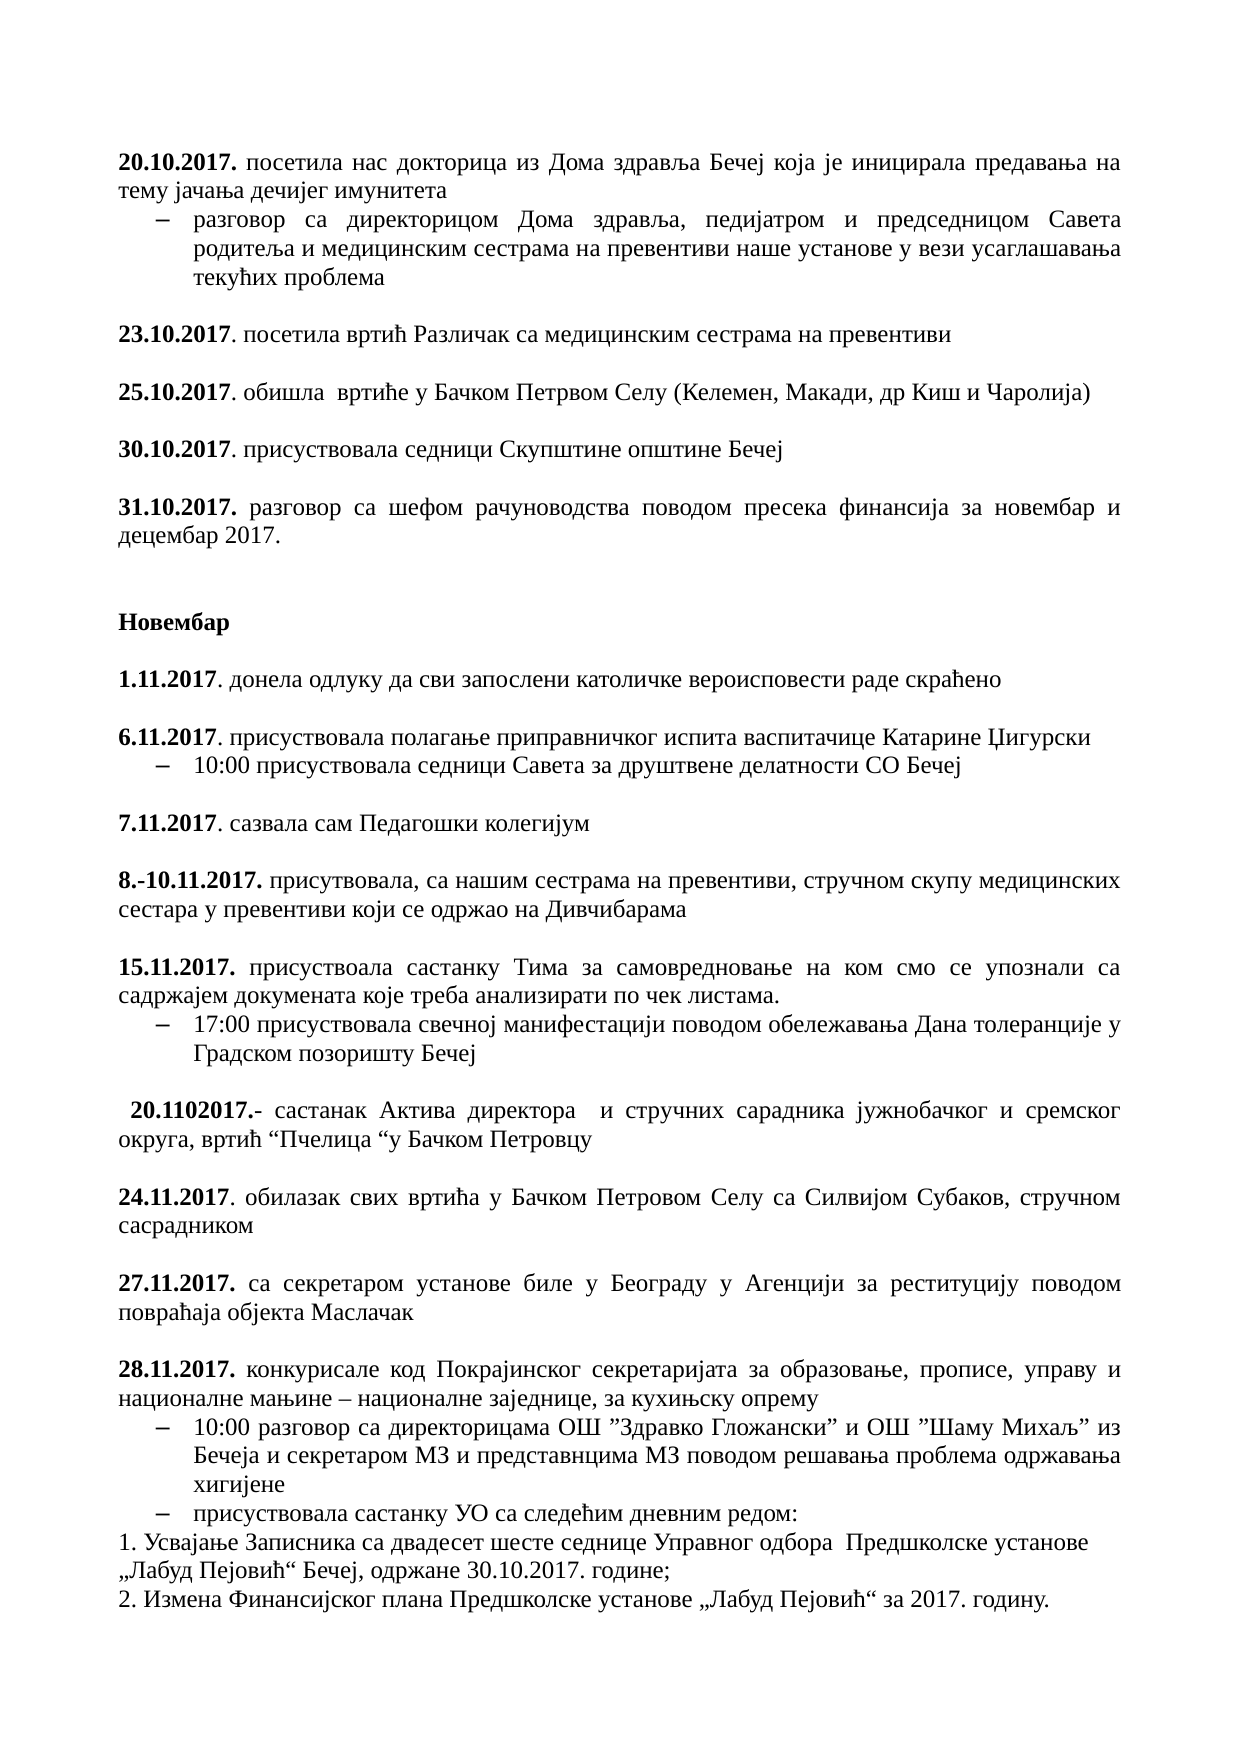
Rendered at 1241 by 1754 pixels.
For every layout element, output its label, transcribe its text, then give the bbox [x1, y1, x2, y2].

text 27.11.2017. са секретаром установе биле у Београду у Агенцији за реституцију поводом повраћаја објекта Маслачак [118, 1268, 1122, 1326]
list 10:00 разговор са директорицама ОШ ”Здравко Гложански” и ОШ ”Шаму Михаљ” из Бечеја и секретаром МЗ и представнцима МЗ поводом решавања проблема одржавања хигијене [156, 1412, 1122, 1498]
text 30.10.2017. присуствовала седници Скупштине општине Бечеј [118, 434, 1122, 463]
list присуствовала састанку УО са следећим дневним редом: [156, 1498, 1122, 1527]
text 31.10.2017. разговор са шефом рачуноводства поводом пресека финансија за новембар и децембар 2017. [118, 492, 1122, 549]
text 28.11.2017. конкурисале код Покрајинског секретаријата за образовање, прописе, управу и националне мањине – националне заједнице, за кухињску опрему [118, 1354, 1122, 1412]
text 24.11.2017. обилазак свих вртића у Бачком Петровом Селу са Силвијом Субаков, стручном сасрадником [118, 1182, 1122, 1239]
list „Лабуд Пејовић“ Бечеј, одржане 30.10.2017. године; [118, 1556, 1122, 1584]
text 20.10.2017. посетила нас докторица из Дома здравља Бечеј која је иницирала предавања на тему јачања дечијег имунитета [118, 147, 1122, 204]
list 10:00 присуствовала седници Савета за друштвене делатности СО Бечеј [156, 751, 1122, 779]
list 17:00 присуствовала свечној манифестацији поводом обележавања Дана толеранције у Градском позоришту Бечеј [156, 1009, 1122, 1067]
list 1. Усвајање Записника са двадесет шесте седнице Управног одбора Предшколске установе [118, 1527, 1122, 1556]
list разговор са директорицом Дома здравља, педијатром и председницом Савета родитеља и медицинским сестрама на превентиви наше установе у вези усаглашавања текућих проблема [156, 204, 1122, 291]
text Новембар [118, 607, 1122, 636]
text 6.11.2017. присуствовала полагање приправничког испита васпитачице Катарине Џигурски [118, 722, 1122, 751]
text 1.11.2017. донела одлуку да сви запослени католичке вероисповести раде скраћено [118, 664, 1122, 693]
text 15.11.2017. присуствоала састанку Тима за самовредновање на ком смо се упознали са садржајем докумената које треба анализирати по чек листама. [118, 952, 1122, 1009]
text 25.10.2017. обишла вртиће у Бачком Петрвом Селу (Келемен, Макади, др Киш и Чаролија) [118, 377, 1122, 406]
list 2. Измена Финансијског плана Предшколске установе „Лабуд Пејовић“ за 2017. годину. [118, 1584, 1122, 1613]
text 7.11.2017. сазвала сам Педагошки колегијум [118, 808, 1122, 837]
text 20.1102017.- састанак Актива директора и стручних сарадника јужнобачког и сремског округа, вртић “Пчелица “у Бачком Петровцу [118, 1096, 1122, 1153]
text 23.10.2017. посетила вртић Различак са медицинским сестрама на превентиви [118, 319, 1122, 348]
text 8.-10.11.2017. присутвовала, са нашим сестрама на превентиви, стручном скупу медицинских сестара у превентиви који се одржао на Дивчибарама [118, 866, 1122, 923]
